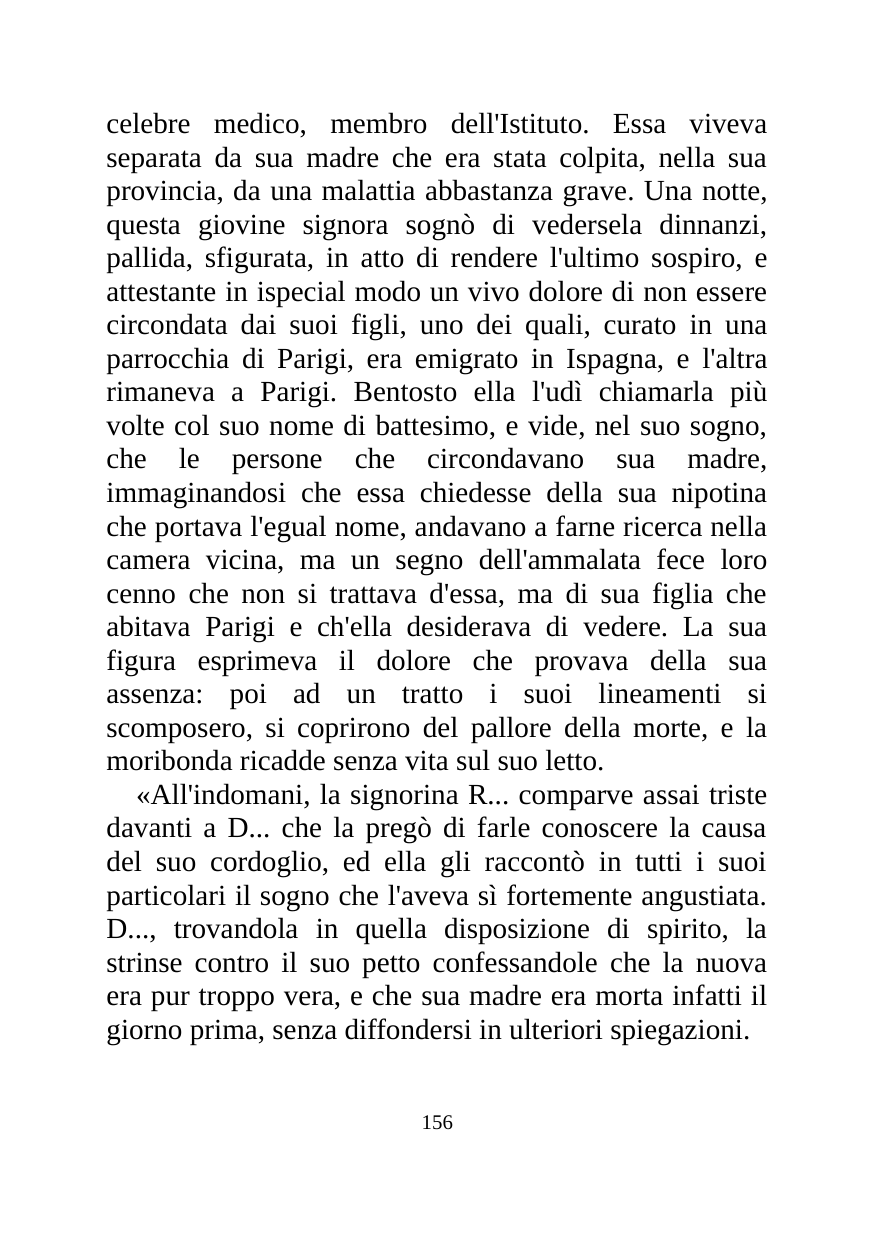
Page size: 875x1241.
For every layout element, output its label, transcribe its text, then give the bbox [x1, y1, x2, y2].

text celebre medico, membro dell'Istituto. Essa viveva separata da sua madre che era stata colpita, nella sua provincia, da una malattia abbastanza grave. Una notte, questa giovine signora sognò di vedersela dinnanzi, pallida, sfigurata, in atto di rendere l'ultimo sospiro, e attestante in ispecial modo un vivo dolore di non essere circondata dai suoi figli, uno dei quali, curato in una parrocchia di Parigi, era emigrato in Ispagna, e l'altra rimaneva a Parigi. Bentosto ella l'udì chiamarla più volte col suo nome di battesimo, e vide, nel suo sogno, che le persone che circondavano sua madre, immaginandosi che essa chiedesse della sua nipotina che portava l'egual nome, andavano a farne ricerca nella camera vicina, ma un segno dell'ammalata fece loro cenno che non si trattava d'essa, ma di sua figlia che abitava Parigi e ch'ella desiderava di vedere. La sua figura esprimeva il dolore che provava della sua assenza: poi ad un tratto i suoi lineamenti si scomposero, si coprirono del pallore della morte, e la moribonda ricadde senza vita sul suo letto. [106, 106, 768, 777]
text «All'indomani, la signorina R... comparve assai triste davanti a D... che la pregò di farle conoscere la causa del suo cordoglio, ed ella gli raccontò in tutti i suoi particolari il sogno che l'aveva sì fortemente angustiata. D..., trovandola in quella disposizione di spirito, la strinse contro il suo petto confessandole che la nuova era pur troppo vera, e che sua madre era morta infatti il giorno prima, senza diffondersi in ulteriori spiegazioni. [106, 777, 768, 1045]
